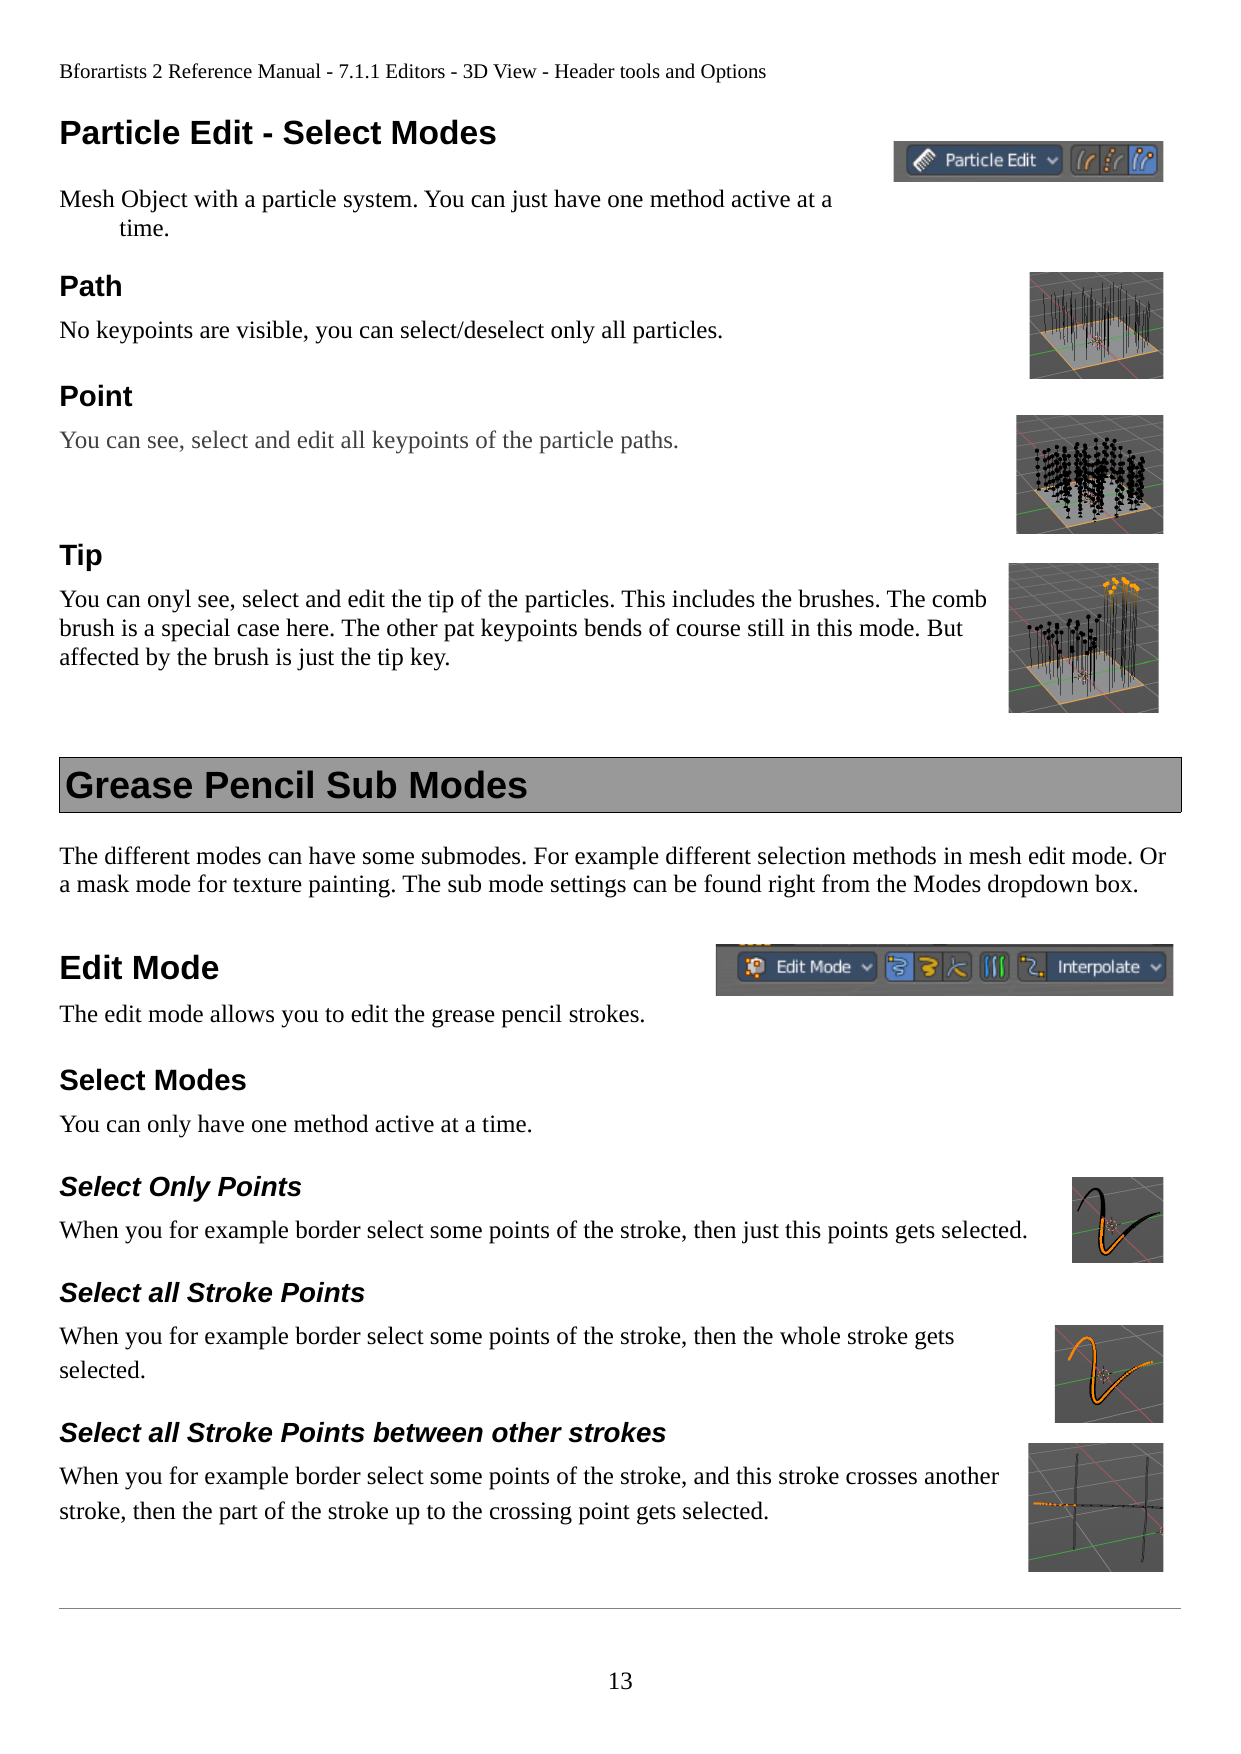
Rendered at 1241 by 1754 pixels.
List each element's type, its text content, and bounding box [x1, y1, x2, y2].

picture [1008, 563, 1159, 713]
text You can see, select and edit all keypoints of the particle paths. [59, 425, 1016, 454]
text When you for example border select some points of the stroke, then just this points gets selected. [59, 1215, 1072, 1244]
subtitle Select Modes [59, 1063, 1181, 1096]
picture [893, 141, 1164, 182]
text No keypoints are visible, you can select/deselect only all particles. [59, 315, 1029, 344]
subtitle Path [59, 269, 1181, 303]
subtitle Select Only Points [59, 1171, 1181, 1202]
text The different modes can have some submodes. For example different selection methods in mesh edit mode. Or a mask mode for texture painting. The sub mode settings can be found right from the Modes dropdown box. [59, 841, 1181, 898]
subtitle Mesh Object with a particle system. You can just have one method active at a time. [59, 184, 1181, 242]
picture [1016, 415, 1164, 534]
picture [1028, 1443, 1164, 1572]
subtitle Select all Stroke Points between other strokes [59, 1417, 1181, 1449]
picture [715, 944, 1174, 996]
picture [1072, 1177, 1164, 1263]
table_header Grease Pencil Sub Modes [60, 758, 1181, 812]
text You can onyl see, select and edit the tip of the particles. This includes the brushes. The comb brush is a special case here. The other pat keypoints bends of course still in this mode. But affected by the brush is just the tip key. [59, 584, 1008, 671]
subtitle Point [59, 379, 1181, 413]
subtitle Select all Stroke Points [59, 1276, 1181, 1308]
text You can only have one method active at a time. [59, 1109, 1181, 1138]
subtitle [1174, 948, 1181, 987]
text When you for example border select some points of the stroke, and this stroke crosses another stroke, then the part of the stroke up to the crossing point gets selected. [59, 1461, 1028, 1524]
subtitle Edit Mode [59, 948, 715, 987]
subtitle Tip [59, 538, 1181, 572]
picture [1054, 1325, 1164, 1423]
text The edit mode allows you to edit the grease pencil strokes. [59, 999, 1181, 1028]
picture [1029, 272, 1164, 379]
text When you for example border select some points of the stroke, then the whole stroke gets selected. [59, 1321, 1181, 1384]
subtitle Particle Edit - Select Modes [59, 113, 1181, 151]
